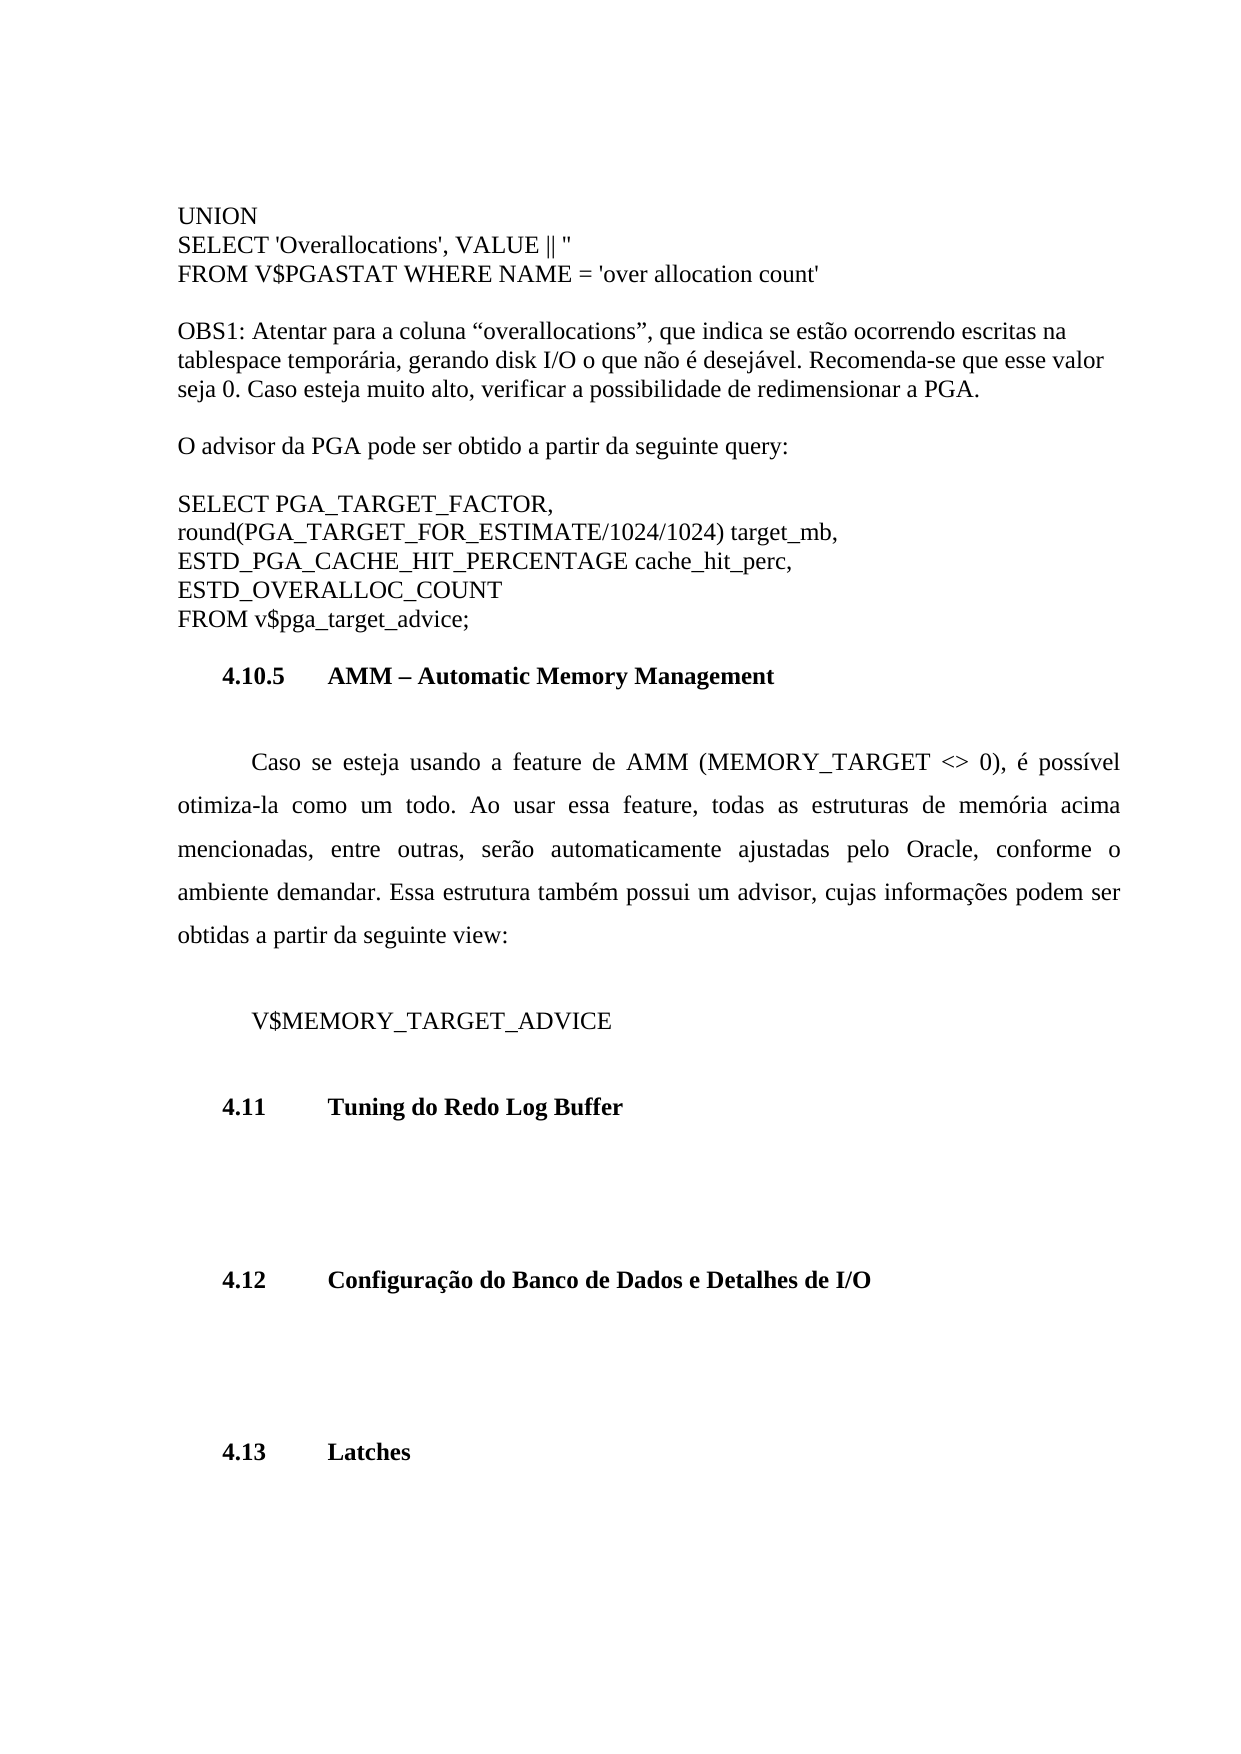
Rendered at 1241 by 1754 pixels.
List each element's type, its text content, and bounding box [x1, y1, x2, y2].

text SELECT PGA_TARGET_FACTOR, [177, 489, 1122, 517]
subtitle Configuração do Banco de Dados e Detalhes de I/O [222, 1265, 1122, 1294]
subtitle AMM – Automatic Memory Management [222, 661, 1122, 690]
text SELECT 'Overallocations', VALUE || '' [177, 230, 1122, 259]
text UNION [177, 201, 1122, 230]
subtitle Tuning do Redo Log Buffer [222, 1092, 1122, 1121]
text OBS1: Atentar para a coluna “overallocations”, que indica se estão ocorrendo escritas na tablespace temporária, gerando disk I/O o que não é desejável. Recomenda-se que esse valor seja 0. Caso esteja muito alto, verificar a possibilidade de redimensionar a PGA. [177, 316, 1122, 402]
text V$MEMORY_TARGET_ADVICE [177, 1006, 1122, 1035]
text Caso se esteja usando a feature de AMM (MEMORY_TARGET <> 0), é possível otimiza-la como um todo. Ao usar essa feature, todas as estruturas de memória acima mencionadas, entre outras, serão automaticamente ajustadas pelo Oracle, conforme o ambiente demandar. Essa estrutura também possui um advisor, cujas informações podem ser obtidas a partir da seguinte view: [177, 747, 1122, 949]
subtitle Latches [222, 1437, 1122, 1466]
text O advisor da PGA pode ser obtido a partir da seguinte query: [177, 431, 1122, 460]
text ESTD_OVERALLOC_COUNT [177, 575, 1122, 604]
text FROM v$pga_target_advice; [177, 604, 1122, 632]
text round(PGA_TARGET_FOR_ESTIMATE/1024/1024) target_mb, [177, 517, 1122, 546]
text ESTD_PGA_CACHE_HIT_PERCENTAGE cache_hit_perc, [177, 546, 1122, 575]
text FROM V$PGASTAT WHERE NAME = 'over allocation count' [177, 259, 1122, 287]
